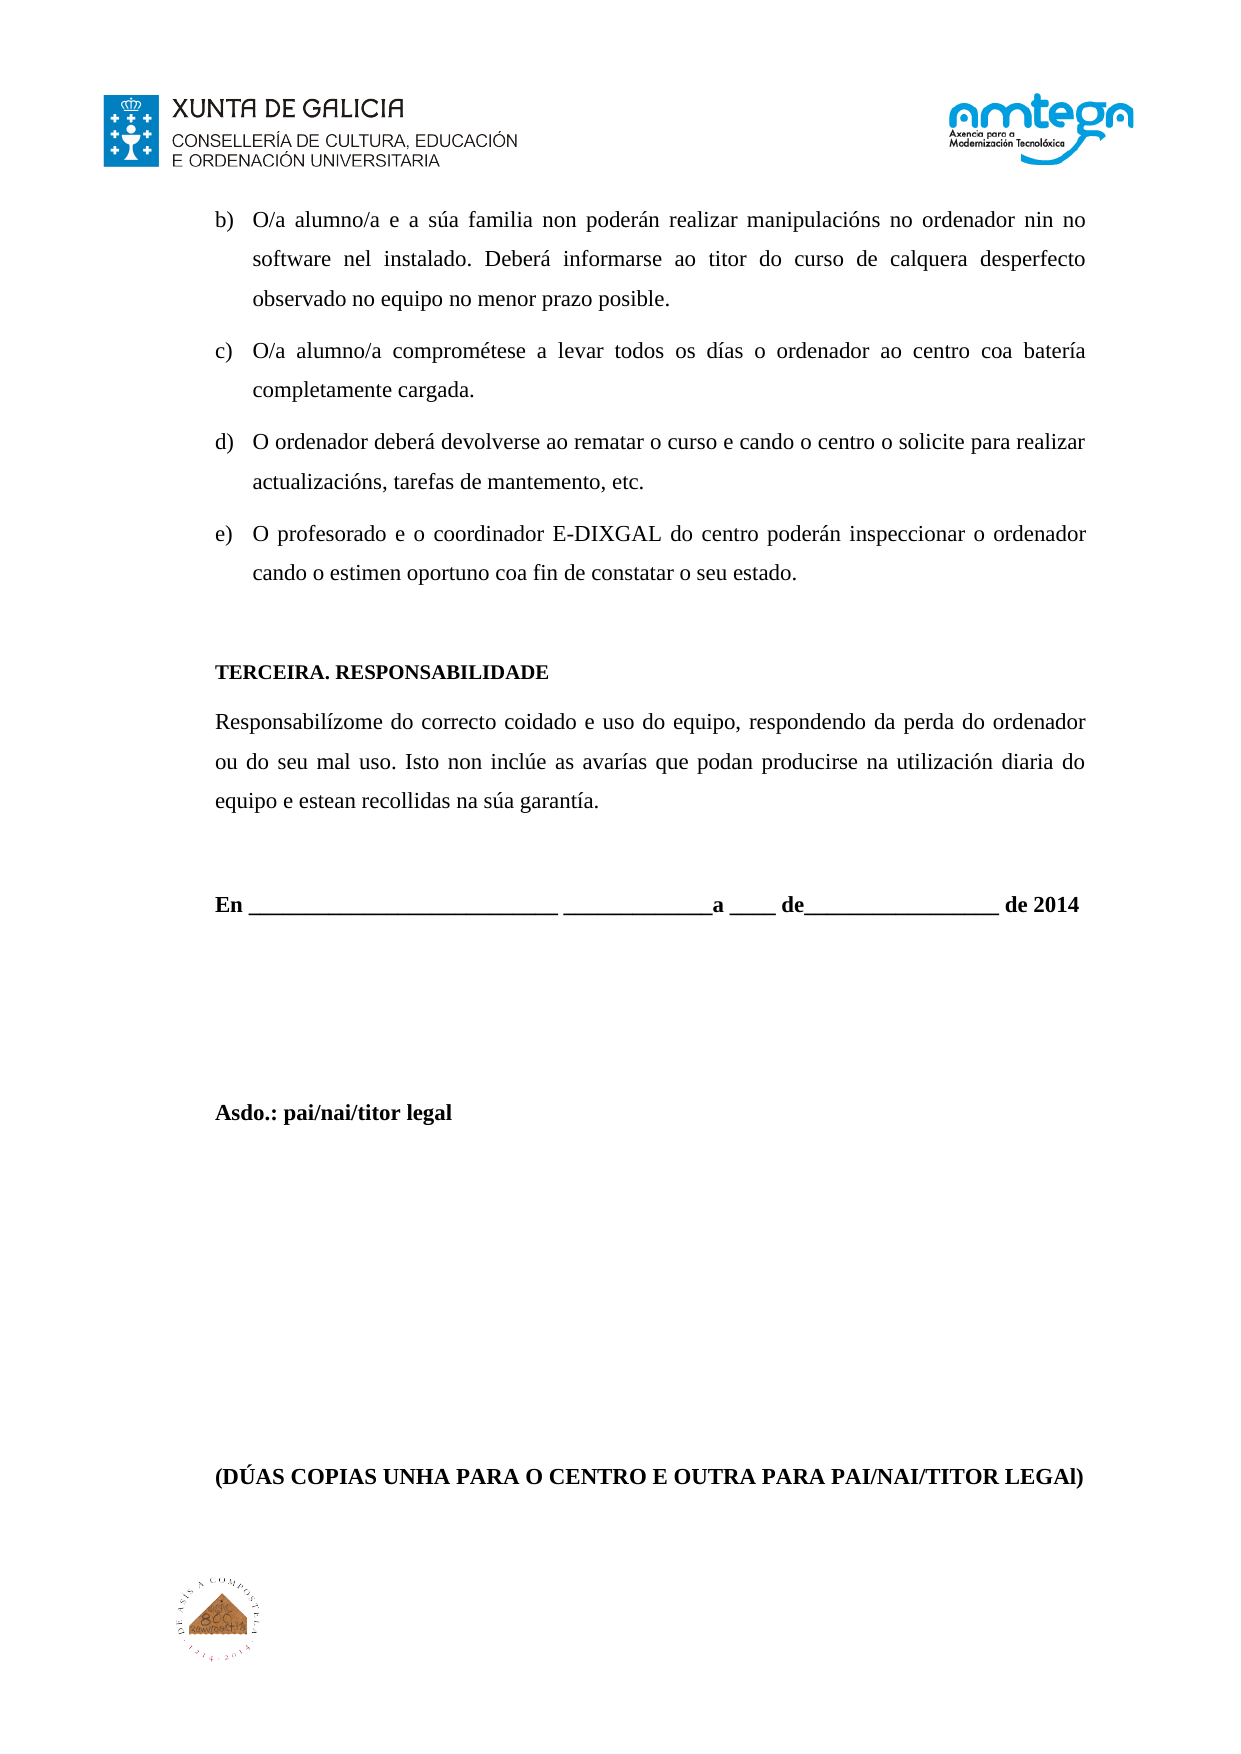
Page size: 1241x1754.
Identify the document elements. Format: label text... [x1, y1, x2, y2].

picture [128, 115, 135, 122]
text TERCEIRA. RESPONSABILIDADE [215, 660, 1087, 684]
text Asdo.: pai/nai/titor legal [215, 1099, 1087, 1126]
picture [144, 147, 151, 154]
list O/a alumno/a e a súa familia non poderán realizar manipulacións no ordenador nin no software nel instalado. Deberá informarse ao titor do curso de calquera desperfecto observado no equipo no menor prazo posible. [215, 206, 1087, 311]
picture [144, 115, 151, 122]
picture [1082, 107, 1097, 121]
list O profesorado e o coordinador E-DIXGAL do centro poderán inspeccionar o ordenador cando o estimen oportuno coa fin de constatar o seu estado. [215, 520, 1087, 586]
list O ordenador deberá devolverse ao rematar o curso e cando o centro o solicite para realizar actualizacións, tarefas de mantemento, etc. [215, 428, 1087, 494]
text Responsabilízome do correcto coidado e uso do equipo, respondendo da perda do ordenador ou do seu mal uso. Isto non inclúe as avarías que podan producirse na utilización diaria do equipo e estean recollidas na súa garantía. [215, 708, 1087, 814]
picture [111, 115, 118, 122]
text (DÚAS COPIAS UNHA PARA O CENTRO E OUTRA PARA PAI/NAI/TITOR LEGAl) [215, 1463, 1087, 1489]
picture [111, 131, 118, 138]
picture [144, 131, 151, 138]
list O/a alumno/a comprométese a levar todos os días o ordenador ao centro coa batería completamente cargada. [215, 337, 1087, 403]
picture [159, 95, 534, 167]
text En ___________________________ _____________a ____ de_________________ de 2014 [215, 891, 1087, 918]
picture [111, 147, 118, 154]
picture [890, 93, 1134, 167]
picture [123, 126, 140, 159]
